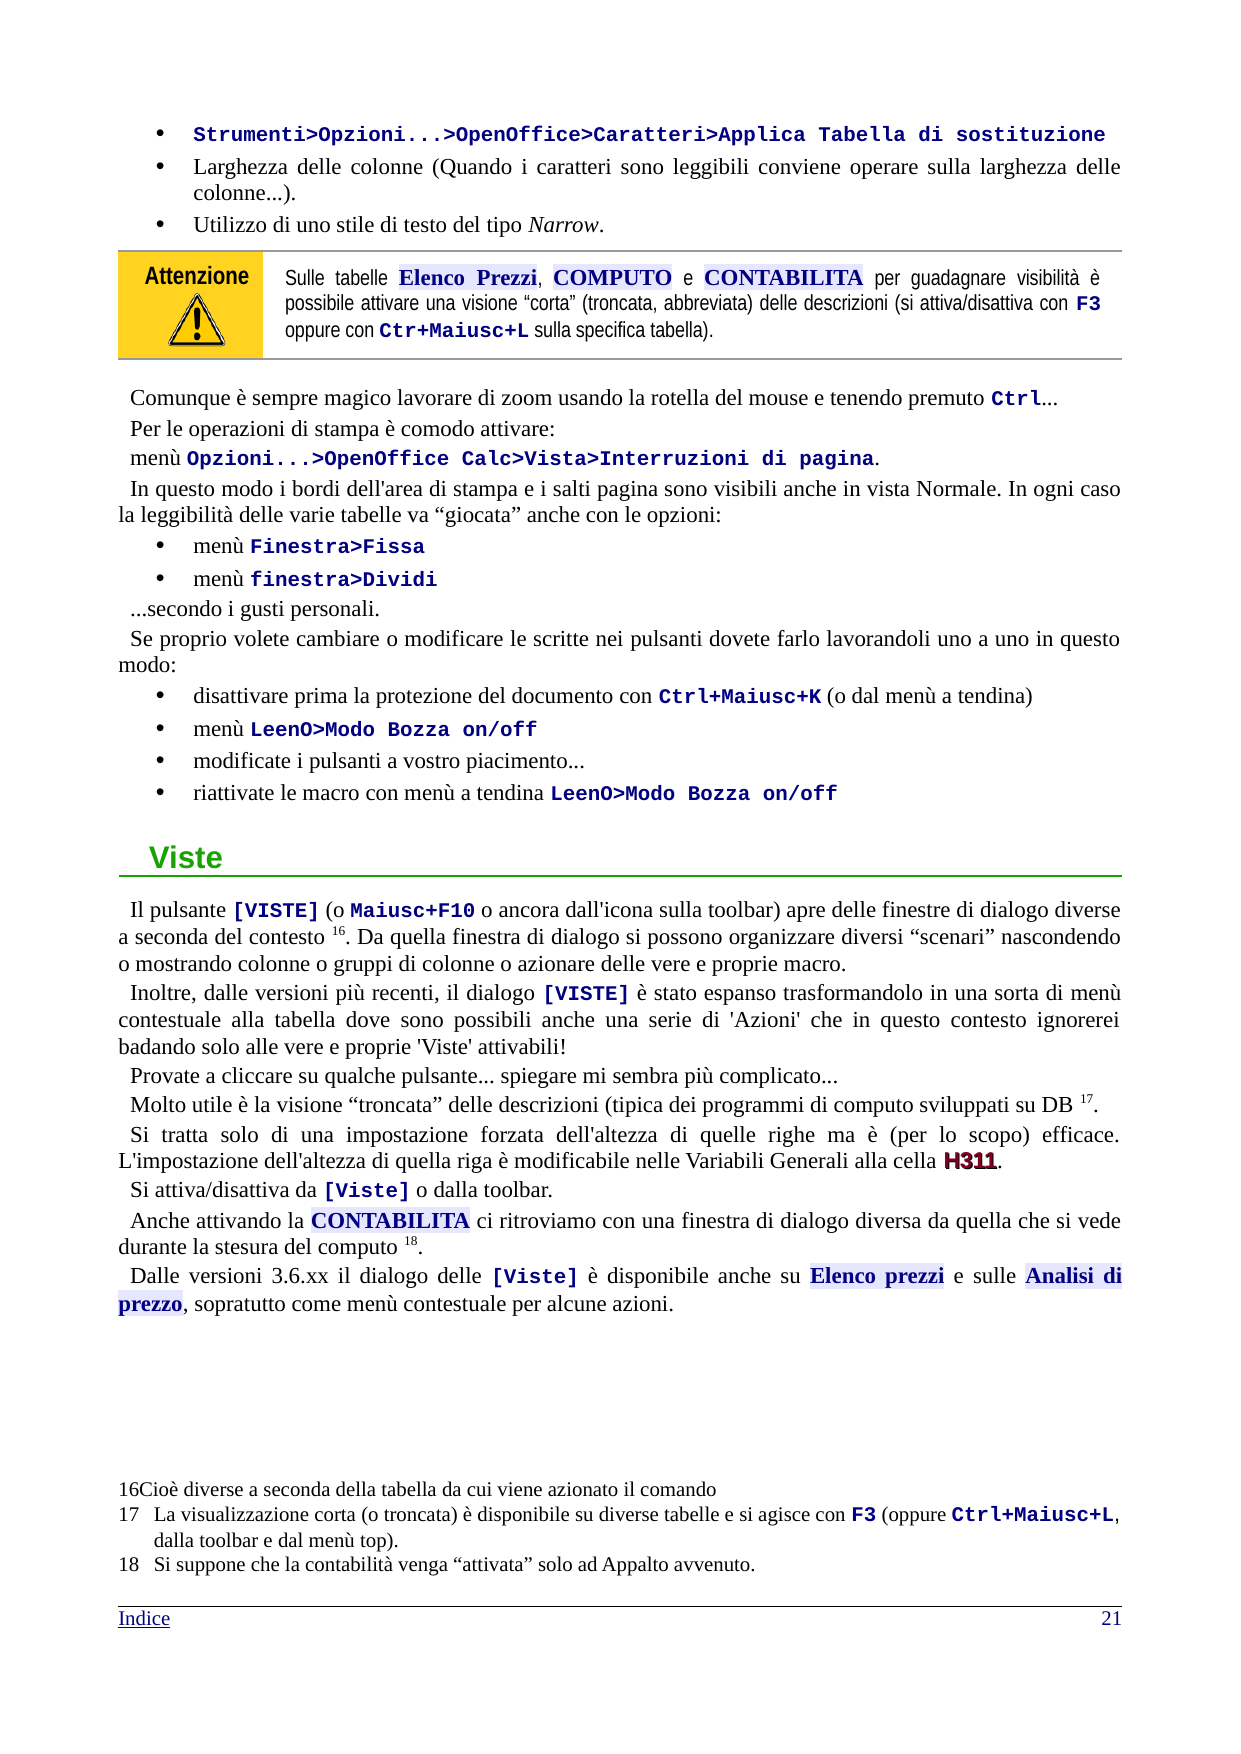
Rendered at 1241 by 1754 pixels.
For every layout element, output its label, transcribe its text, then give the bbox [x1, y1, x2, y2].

text menù Opzioni...>OpenOffice Calc>Vista>Interruzioni di pagina. [118, 444, 1122, 472]
picture [164, 289, 229, 350]
subtitle Viste [119, 839, 1122, 875]
list modificate i pulsanti a vostro piacimento... [156, 746, 1122, 774]
text Il pulsante [VISTE] (o Maiusc+F10 o ancora dall'icona sulla toolbar) apre delle finestre di dialogo diverse a seconda del contesto . Da quella finestra di dialogo si possono organizzare diversi “scenari” nascondendo o mostrando colonne o gruppi di colonne o azionare delle vere e proprie macro. [118, 896, 1122, 976]
text Si suppone che la contabilità venga “attivata” solo ad Appalto avvenuto. [118, 1552, 1122, 1576]
text Se proprio volete cambiare o modificare le scritte nei pulsanti dovete farlo lavorandoli uno a uno in questo modo: [118, 625, 1122, 677]
text La visualizzazione corta (o troncata) è disponibile su diverse tabelle e si agisce con F3 (oppure Ctrl+Maiusc+L, dalla toolbar e dal menù top). [118, 1501, 1122, 1552]
text Dalle versioni 3.6.xx il dialogo delle [Viste] è disponibile anche su Elenco prezzi e sulle Analisi di prezzo, sopratutto come menù contestuale per alcune azioni. [118, 1262, 1122, 1316]
list menù LeenO>Modo Bozza on/off [156, 713, 1122, 743]
list menù finestra>Dividi [156, 563, 1122, 592]
text Cioè diverse a seconda della tabella da cui viene azionato il comando [118, 1477, 1093, 1501]
text Inoltre, dalle versioni più recenti, il dialogo [VISTE] è stato espanso trasformandolo in una sorta di menù contestuale alla tabella dove sono possibili anche una serie di 'Azioni' che in questo contesto ignorerei badando solo alle vere e proprie 'Viste' attivabili! [118, 979, 1122, 1059]
list Strumenti>Opzioni...>OpenOffice>Caratteri>Applica Tabella di sostituzione [156, 118, 1122, 148]
text ...secondo i gusti personali. [118, 595, 1122, 622]
text Provate a cliccare su qualche pulsante... spiegare mi sembra più complicato... [118, 1062, 1122, 1088]
list disattivare prima la protezione del documento con Ctrl+Maiusc+K (o dal menù a tendina) [156, 680, 1122, 710]
text Molto utile è la visione “troncata” delle descrizioni (tipica dei programmi di computo sviluppati su DB . [118, 1091, 1122, 1118]
text Per le operazioni di stampa è comodo attivare: [118, 415, 1122, 441]
list Larghezza delle colonne (Quando i caratteri sono leggibili conviene operare sulla larghezza delle colonne...). [156, 151, 1122, 206]
text In questo modo i bordi dell'area di stampa e i salti pagina sono visibili anche in vista Normale. In ogni caso la leggibilità delle varie tabelle va “giocata” anche con le opzioni: [118, 474, 1122, 527]
table_header Sulle tabelle Elenco Prezzi, COMPUTO e CONTABILITA per guadagnare visibilità è possibile attivare una visione “corta” (troncata, abbreviata) delle descrizioni (si attiva/disattiva con F3 oppure con Ctr+Maiusc+L sulla specifica tabella). [264, 252, 1122, 358]
list menù Finestra>Fissa [156, 530, 1122, 560]
text Si tratta solo di una impostazione forzata dell'altezza di quelle righe ma è (per lo scopo) efficace. L'impostazione dell'altezza di quella riga è modificabile nelle Variabili Generali alla cella H311. [118, 1121, 1122, 1173]
text Anche attivando la CONTABILITA ci ritroviamo con una finestra di dialogo diversa da quella che si vede durante la stesura del computo . [118, 1207, 1122, 1259]
text Si attiva/disattiva da [Viste] o dalla toolbar. [118, 1176, 1122, 1204]
list Utilizzo di uno stile di testo del tipo Narrow. [156, 209, 1122, 237]
list riattivate le macro con menù a tendina LeenO>Modo Bozza on/off [156, 777, 1122, 807]
table_header Attenzione [118, 252, 263, 358]
text Comunque è sempre magico lavorare di zoom usando la rotella del mouse e tenendo premuto Ctrl... [118, 384, 1122, 412]
